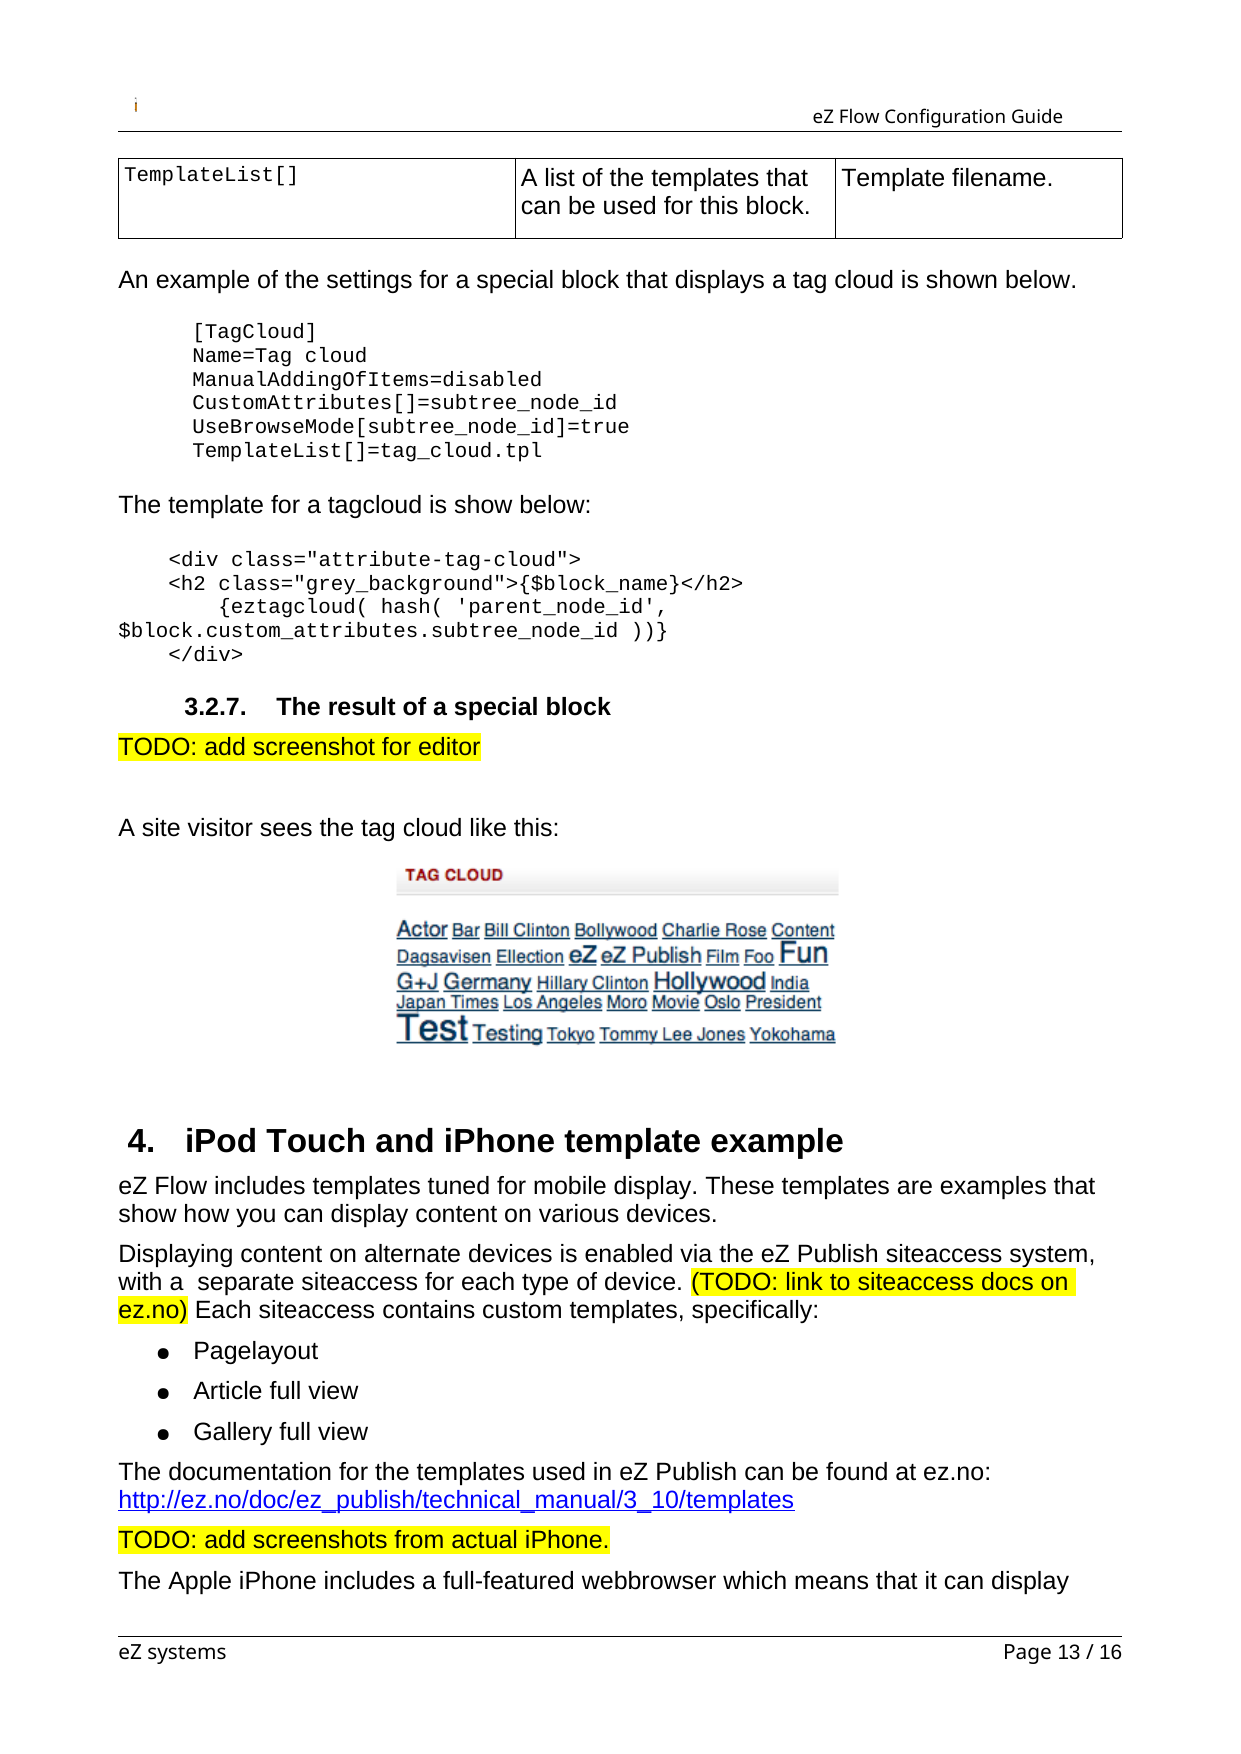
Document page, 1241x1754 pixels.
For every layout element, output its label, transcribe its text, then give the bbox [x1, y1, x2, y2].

table_cell Template filename. [836, 159, 1122, 238]
list Pagelayout [156, 1336, 1122, 1364]
list Gallery full view [156, 1417, 1122, 1445]
text TODO: add screenshot for editor [118, 733, 1122, 761]
subtitle iPod Touch and iPhone template example [118, 1122, 1122, 1159]
text Displaying content on alternate devices is enabled via the eZ Publish siteaccess system, with a separate siteaccess for each type of device. (TODO: link to siteaccess docs on ez.no) Each siteaccess contains custom templates, specifically: [118, 1240, 1122, 1324]
text eZ Flow includes templates tuned for mobile display. These templates are examples that show how you can display content on various devices. [118, 1172, 1122, 1228]
text CustomAttributes[]=subtree_node_id [192, 392, 1122, 416]
text Name=Tag cloud [192, 345, 1122, 369]
table_cell A list of the templates that can be used for this block. [516, 159, 835, 238]
text [TagCloud] [192, 321, 1122, 345]
table_cell TemplateList[] [119, 159, 515, 238]
text The template for a tagcloud is show below: [118, 491, 1122, 519]
text A site visitor sees the tag cloud like this: [118, 813, 1122, 841]
list Article full view [156, 1377, 1122, 1405]
text </div> [118, 644, 1122, 667]
text <div class="attribute-tag-cloud"> [118, 547, 1122, 573]
text An example of the settings for a special block that displays a tag cloud is shown below. [118, 266, 1122, 293]
subtitle The result of a special block [177, 692, 1122, 720]
text {eztagcloud( hash( 'parent_node_id', $block.custom_attributes.subtree_node_id ))} [118, 596, 1122, 644]
text ManualAddingOfItems=disabled [192, 369, 1122, 392]
text TODO: add screenshots from actual iPhone. [118, 1526, 1122, 1554]
text The documentation for the templates used in eZ Publish can be found at ez.no: http://ez.no/doc/ez_publish/technical_manual/3_10/templates [118, 1458, 1122, 1513]
text TemplateList[]=tag_cloud.tpl [192, 440, 1122, 463]
text <h2 class="grey_background">{$block_name}</h2> [118, 573, 1122, 596]
text The Apple iPhone includes a full-featured webbrowser which means that it can display [118, 1566, 1122, 1594]
picture [391, 853, 849, 1048]
text UseBrowseMode[subtree_node_id]=true [192, 416, 1122, 440]
